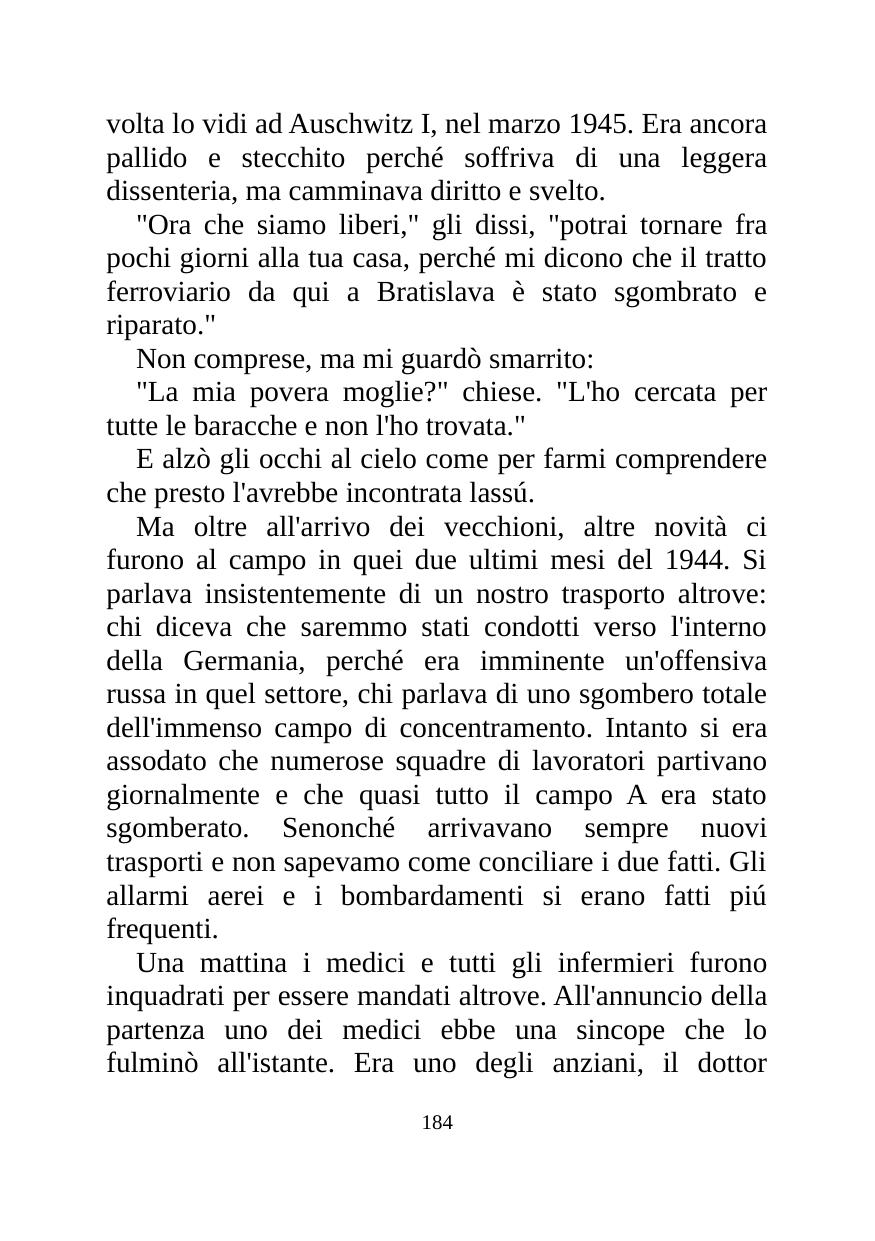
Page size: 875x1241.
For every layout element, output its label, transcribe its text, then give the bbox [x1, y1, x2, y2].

text "La mia povera moglie?" chiese. "L'ho cercata per tutte le baracche e non l'ho trovata." [106, 374, 768, 442]
text Non comprese, ma mi guardò smarrito: [106, 341, 768, 374]
text E alzò gli occhi al cielo come per farmi comprendere che presto l'avrebbe incontrata lassú. [106, 442, 768, 509]
text Una mattina i medici e tutti gli infermieri furono inquadrati per essere mandati altrove. All'annuncio della partenza uno dei medici ebbe una sincope che lo fulminò all'istante. Era uno degli anziani, il dottor [106, 945, 768, 1079]
text volta lo vidi ad Auschwitz I, nel marzo 1945. Era ancora pallido e stecchito perché soffriva di una leggera dissenteria, ma camminava diritto e svelto. [106, 106, 768, 207]
text "Ora che siamo liberi," gli dissi, "potrai tornare fra pochi giorni alla tua casa, perché mi dicono che il tratto ferroviario da qui a Bratislava è stato sgombrato e riparato." [106, 207, 768, 341]
text Ma oltre all'arrivo dei vecchioni, altre novità ci furono al campo in quei due ultimi mesi del 1944. Si parlava insistentemente di un nostro trasporto altrove: chi diceva che saremmo stati condotti verso l'interno della Germania, perché era imminente un'offensiva russa in quel settore, chi parlava di uno sgombero totale dell'immenso campo di concentramento. Intanto si era assodato che numerose squadre di lavoratori partivano giornalmente e che quasi tutto il campo A era stato sgomberato. Senonché arrivavano sempre nuovi trasporti e non sapevamo come conciliare i due fatti. Gli allarmi aerei e i bombardamenti si erano fatti piú frequenti. [106, 509, 768, 945]
